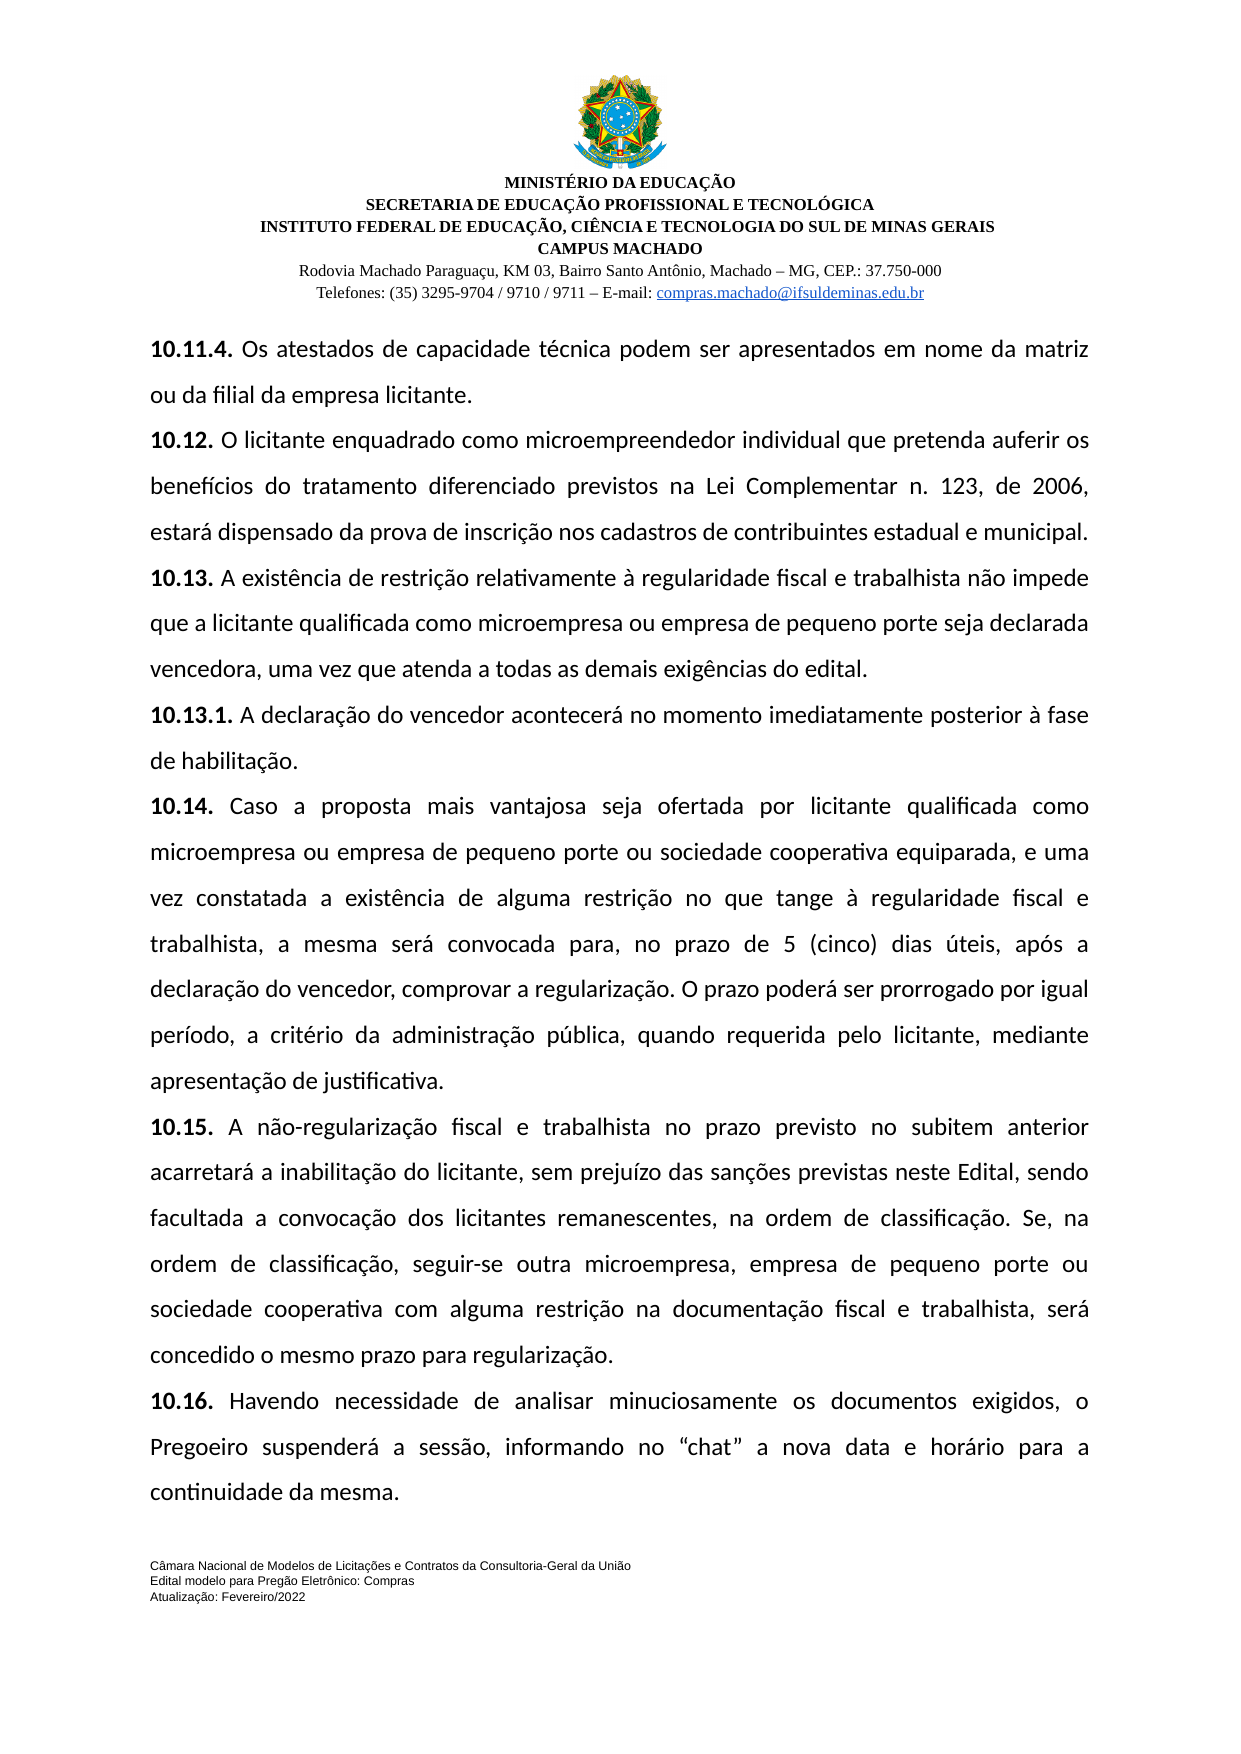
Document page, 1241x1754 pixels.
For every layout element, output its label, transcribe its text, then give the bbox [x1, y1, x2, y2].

text 10.14. Caso a proposta mais vantajosa seja ofertada por licitante qualificada como microempresa ou empresa de pequeno porte ou sociedade cooperativa equiparada, e uma vez constatada a existência de alguma restrição no que tange à regularidade fiscal e trabalhista, a mesma será convocada para, no prazo de 5 (cinco) dias úteis, após a declaração do vencedor, comprovar a regularização. O prazo poderá ser prorrogado por igual período, a critério da administração pública, quando requerida pelo licitante, mediante apresentação de justificativa. [150, 791, 1090, 1095]
list 10.12. O licitante enquadrado como microempreendedor individual que pretenda auferir os benefícios do tratamento diferenciado previstos na Lei Complementar n. 123, de 2006, estará dispensado da prova de inscrição nos cadastros de contribuintes estadual e municipal. [150, 425, 1090, 547]
list 10.16. Havendo necessidade de analisar minuciosamente os documentos exigidos, o Pregoeiro suspenderá a sessão, informando no “chat” a nova data e horário para a continuidade da mesma. [150, 1385, 1090, 1507]
text 10.11.4. Os atestados de capacidade técnica podem ser apresentados em nome da matriz ou da filial da empresa licitante. [150, 333, 1090, 409]
list 10.13. A existência de restrição relativamente à regularidade fiscal e trabalhista não impede que a licitante qualificada como microempresa ou empresa de pequeno porte seja declarada vencedora, uma vez que atenda a todas as demais exigências do edital. [150, 562, 1090, 684]
list 10.13.1. A declaração do vencedor acontecerá no momento imediatamente posterior à fase de habilitação. [150, 699, 1090, 775]
picture [639, 150, 650, 156]
picture [573, 75, 667, 169]
list 10.15. A não-regularização fiscal e trabalhista no prazo previsto no subitem anterior acarretará a inabilitação do licitante, sem prejuízo das sanções previstas neste Edital, sendo facultada a convocação dos licitantes remanescentes, na ordem de classificação. Se, na ordem de classificação, seguir-se outra microempresa, empresa de pequeno porte ou sociedade cooperativa com alguma restrição na documentação fiscal e trabalhista, será concedido o mesmo prazo para regularização. [150, 1111, 1090, 1370]
picture [613, 164, 628, 169]
